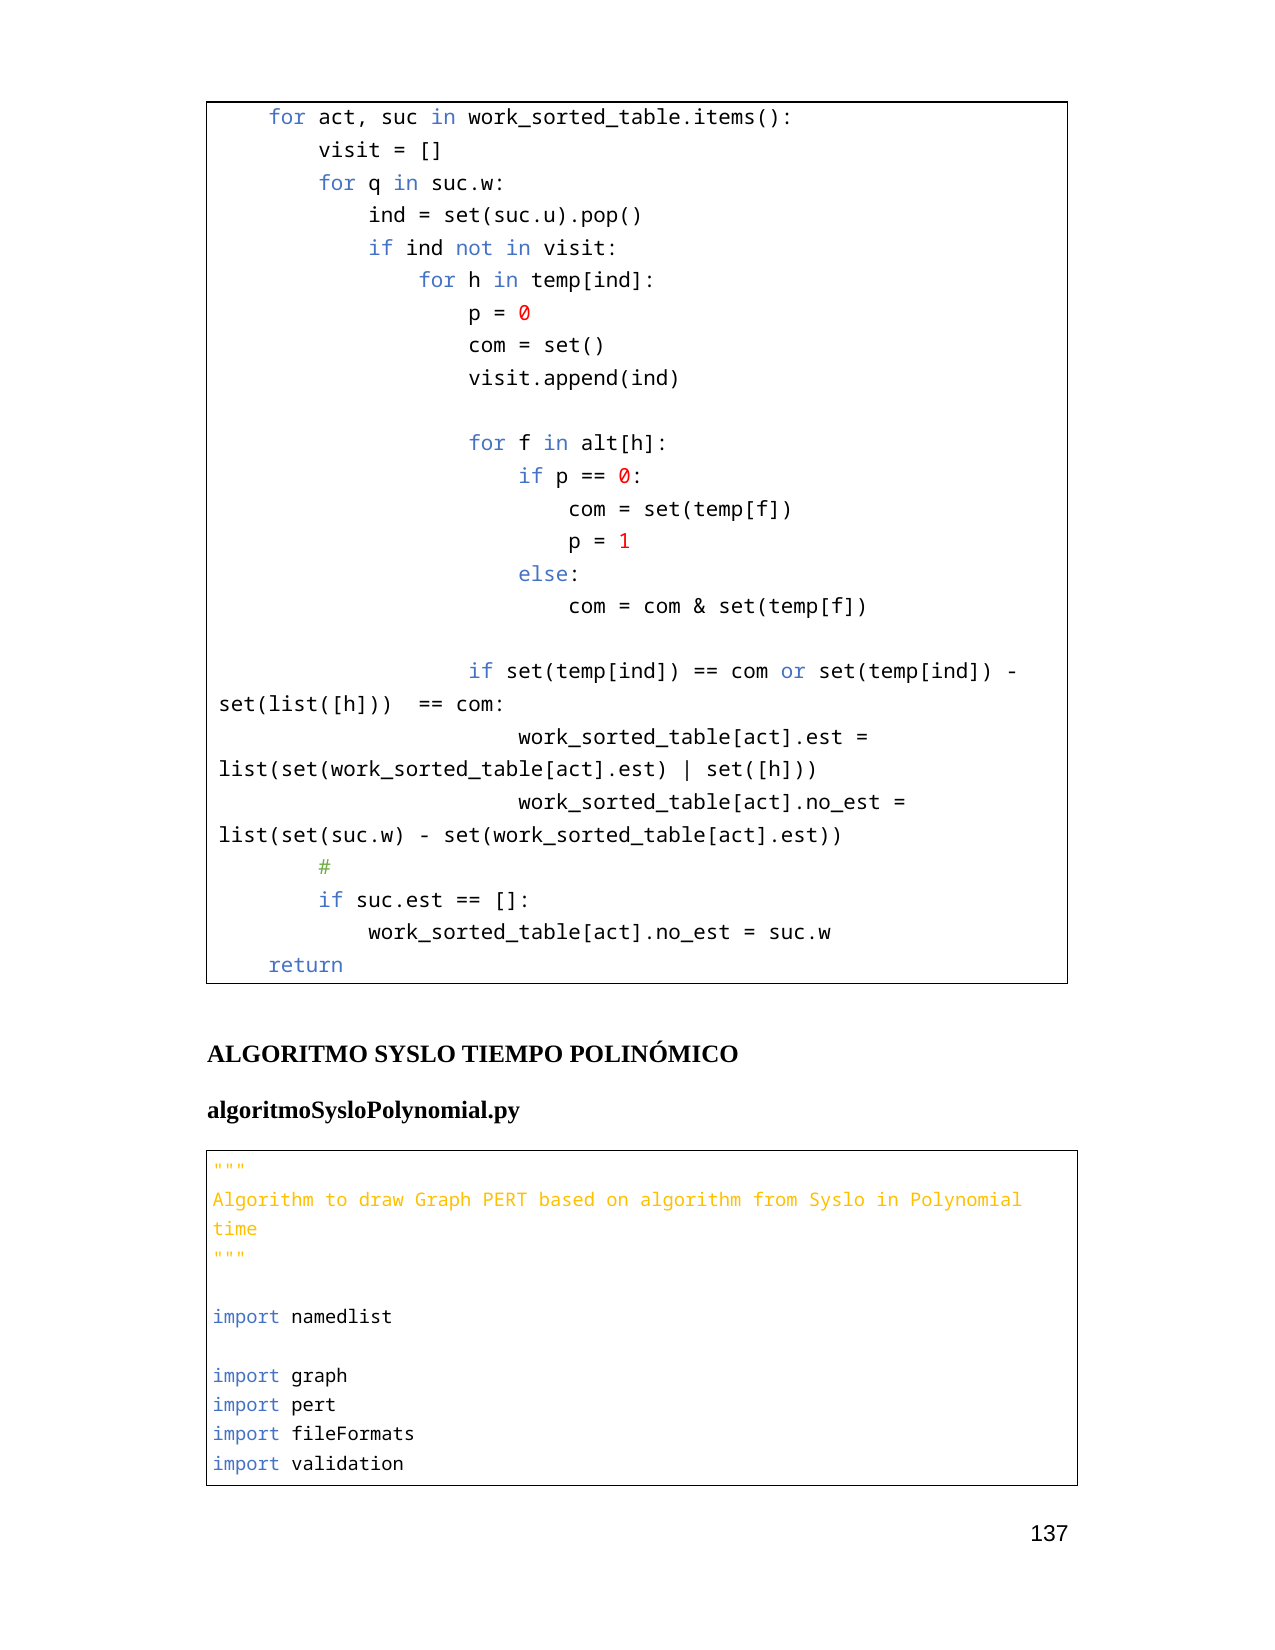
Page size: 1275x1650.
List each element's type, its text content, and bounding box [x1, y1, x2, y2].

text ALGORITMO SYSLO TIEMPO POLINÓMICO [207, 1039, 1068, 1068]
table_header for act, suc in work_sorted_table.items(): visit = [] for q in suc.w: ind = set(suc.u).pop() if ind not in visit: for h in temp[ind]: p = 0 com = set() visit.append(ind) for f in alt[h]: if p == 0: com = set(temp[f]) p = 1 else: com = com & set(temp[f]) if set(temp[ind]) == com or set(temp[ind]) - set(list([h])) == com: work_sorted_table[act].est = list(set(work_sorted_table[act].est) | set([h])) work_sorted_table[act].no_est = list(set(suc.w) - set(work_sorted_table[act].est)) # if suc.est == []: work_sorted_table[act].no_est = suc.w return [207, 103, 1067, 982]
text algoritmoSysloPolynomial.py [207, 1095, 1068, 1123]
table_header """ Algorithm to draw Graph PERT based on algorithm from Syslo in Polynomial time """ import namedlist import graph import pert import fileFormats import validation [207, 1151, 1077, 1485]
